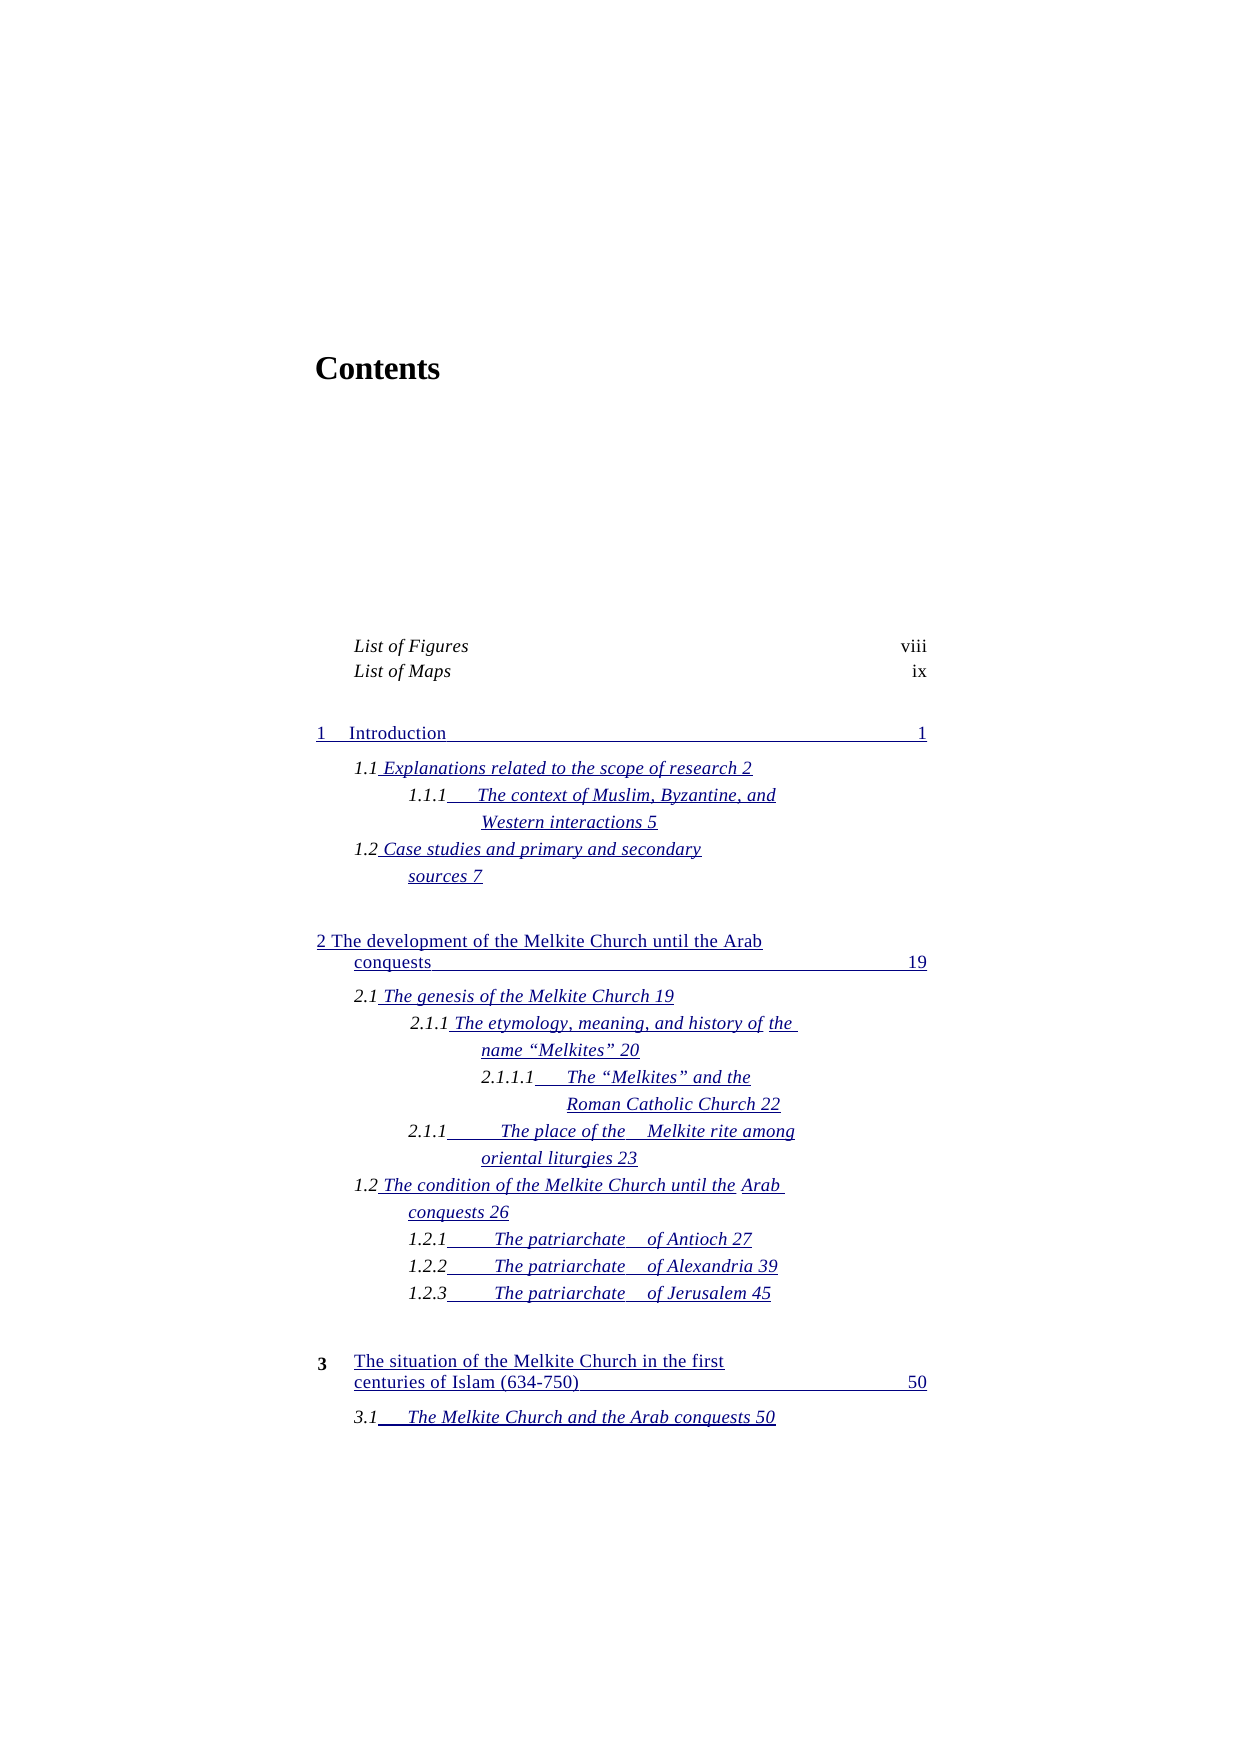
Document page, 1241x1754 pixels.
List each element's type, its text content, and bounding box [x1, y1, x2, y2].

list The “Melkites” and the [481, 1062, 928, 1089]
list Explanations related to the scope of research 2 [354, 752, 928, 779]
list The patriarchate of Antioch 27 [408, 1224, 928, 1251]
list The etymology, meaning, and history of the name “Melkites” 20 [410, 1008, 826, 1062]
list The place of the Melkite rite among [408, 1116, 928, 1143]
text List of Maps ix [354, 657, 928, 682]
text Contents [314, 352, 457, 386]
text conquests 19 [354, 953, 928, 970]
text 1 Introduction 1 [316, 725, 928, 741]
list The context of Muslim, Byzantine, and [408, 779, 928, 806]
list The patriarchate of Jerusalem 45 [408, 1278, 928, 1305]
text Western interactions 5 [481, 806, 928, 833]
text centuries of Islam (634-750) 50 [354, 1374, 928, 1390]
text oriental liturgies 23 [481, 1143, 928, 1170]
list The genesis of the Melkite Church 19 [354, 981, 928, 1008]
text List of Figures viii [354, 632, 928, 657]
list Case studies and primary and secondary sources 7 [354, 833, 755, 887]
text Roman Catholic Church 22 [566, 1089, 928, 1116]
text 3 [317, 1356, 327, 1374]
text 2 The development of the Melkite Church until the Arab [316, 933, 928, 951]
list The patriarchate of Alexandria 39 [408, 1251, 928, 1278]
list The condition of the Melkite Church until the Arab conquests 26 [354, 1170, 809, 1224]
text The situation of the Melkite Church in the first [354, 1353, 928, 1371]
list The Melkite Church and the Arab conquests 50 [354, 1408, 928, 1427]
